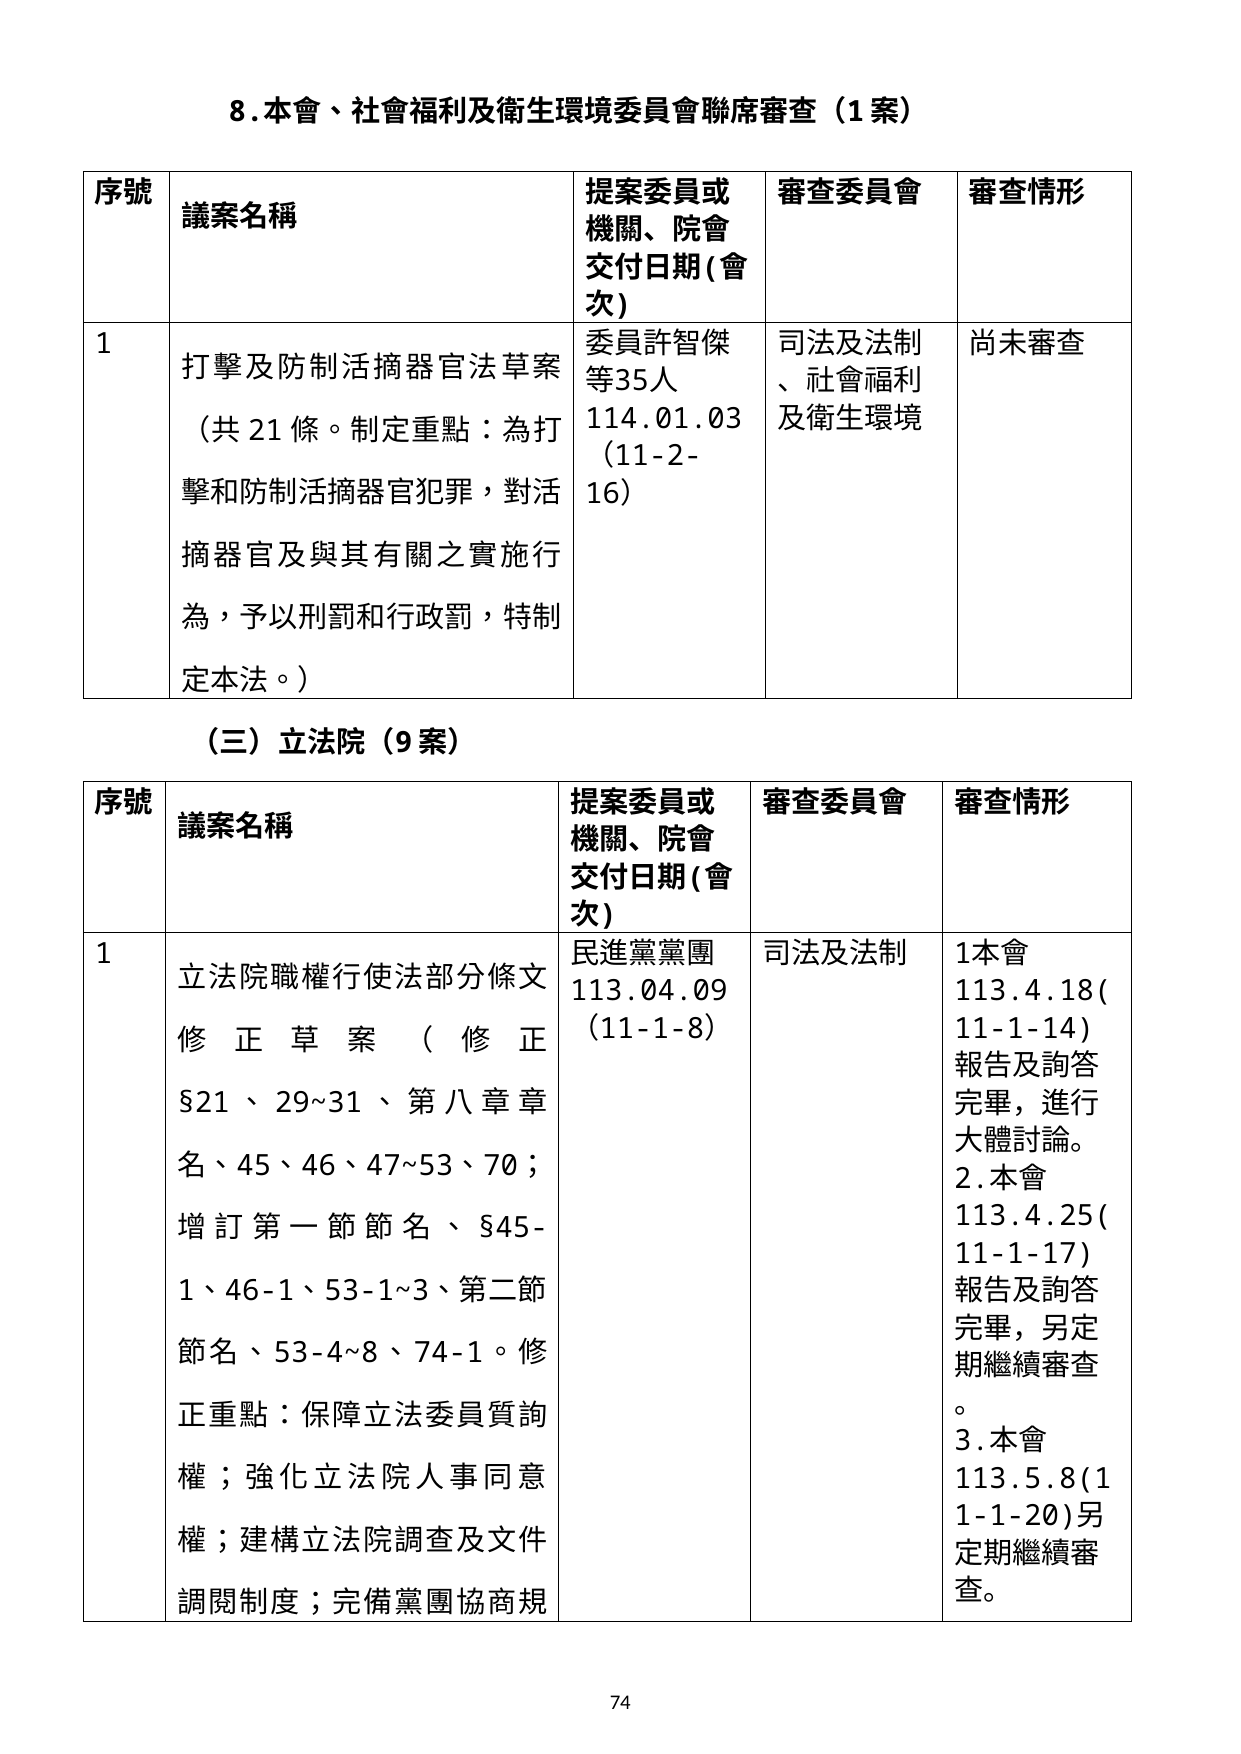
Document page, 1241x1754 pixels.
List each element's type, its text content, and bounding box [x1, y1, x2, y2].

table_cell 司法及法制、社會福利及衛生環境 [766, 323, 957, 698]
table_header 審查情形 [958, 172, 1131, 322]
table_header 提案委員或機關、院會交付日期(會次) [559, 782, 750, 932]
subtitle （三）立法院（9案） [75, 719, 1165, 761]
table_cell 1本會 113.4.18(11-1-14)報告及詢答完畢，進行大體討論。 2.本會 113.4.25(11-1-17)報告及詢答完畢，另定期繼續審查。 3.本會 113.5.8(11-1-20)另定期繼續審查。 [943, 933, 1131, 1621]
table_header 審查情形 [943, 782, 1131, 932]
table_header 序號 [84, 782, 165, 932]
table_header 議案名稱 [166, 782, 558, 932]
table_cell 打擊及防制活摘器官法草案（共21條。制定重點：為打擊和防制活摘器官犯罪，對活摘器官及與其有關之實施行為，予以刑罰和行政罰，特制定本法。） [170, 323, 573, 698]
table_header 審查委員會 [751, 782, 942, 932]
table_header 議案名稱 [170, 172, 573, 322]
table_cell 1 [84, 933, 165, 1621]
table_header 提案委員或機關、院會交付日期(會次) [574, 172, 765, 322]
table_cell 立法院職權行使法部分條文修正草案（修正§21、29~31、第八章章名、45、46、47~53、70；增訂第一節節名、§45-1、46-1、53-1~3、第二節節名、53-4~8、74-1。修正重點：保障立法委員質詢權；強化立法院人事同意權；建構立法院調查及文件調閱制度；完備黨團協商規 [166, 933, 558, 1621]
table_cell 尚未審查 [958, 323, 1131, 698]
table_header 序號 [84, 172, 169, 322]
subtitle 8.本會、社會福利及衛生環境委員會聯席審查（1案） [75, 88, 1165, 130]
table_cell 1 [84, 323, 169, 698]
table_cell 委員許智傑 等35人 114.01.03 （11-2-16） [574, 323, 765, 698]
table_cell 司法及法制 [751, 933, 942, 1621]
table_cell 民進黨黨團 113.04.09 （11-1-8） [559, 933, 750, 1621]
table_header 審查委員會 [766, 172, 957, 322]
